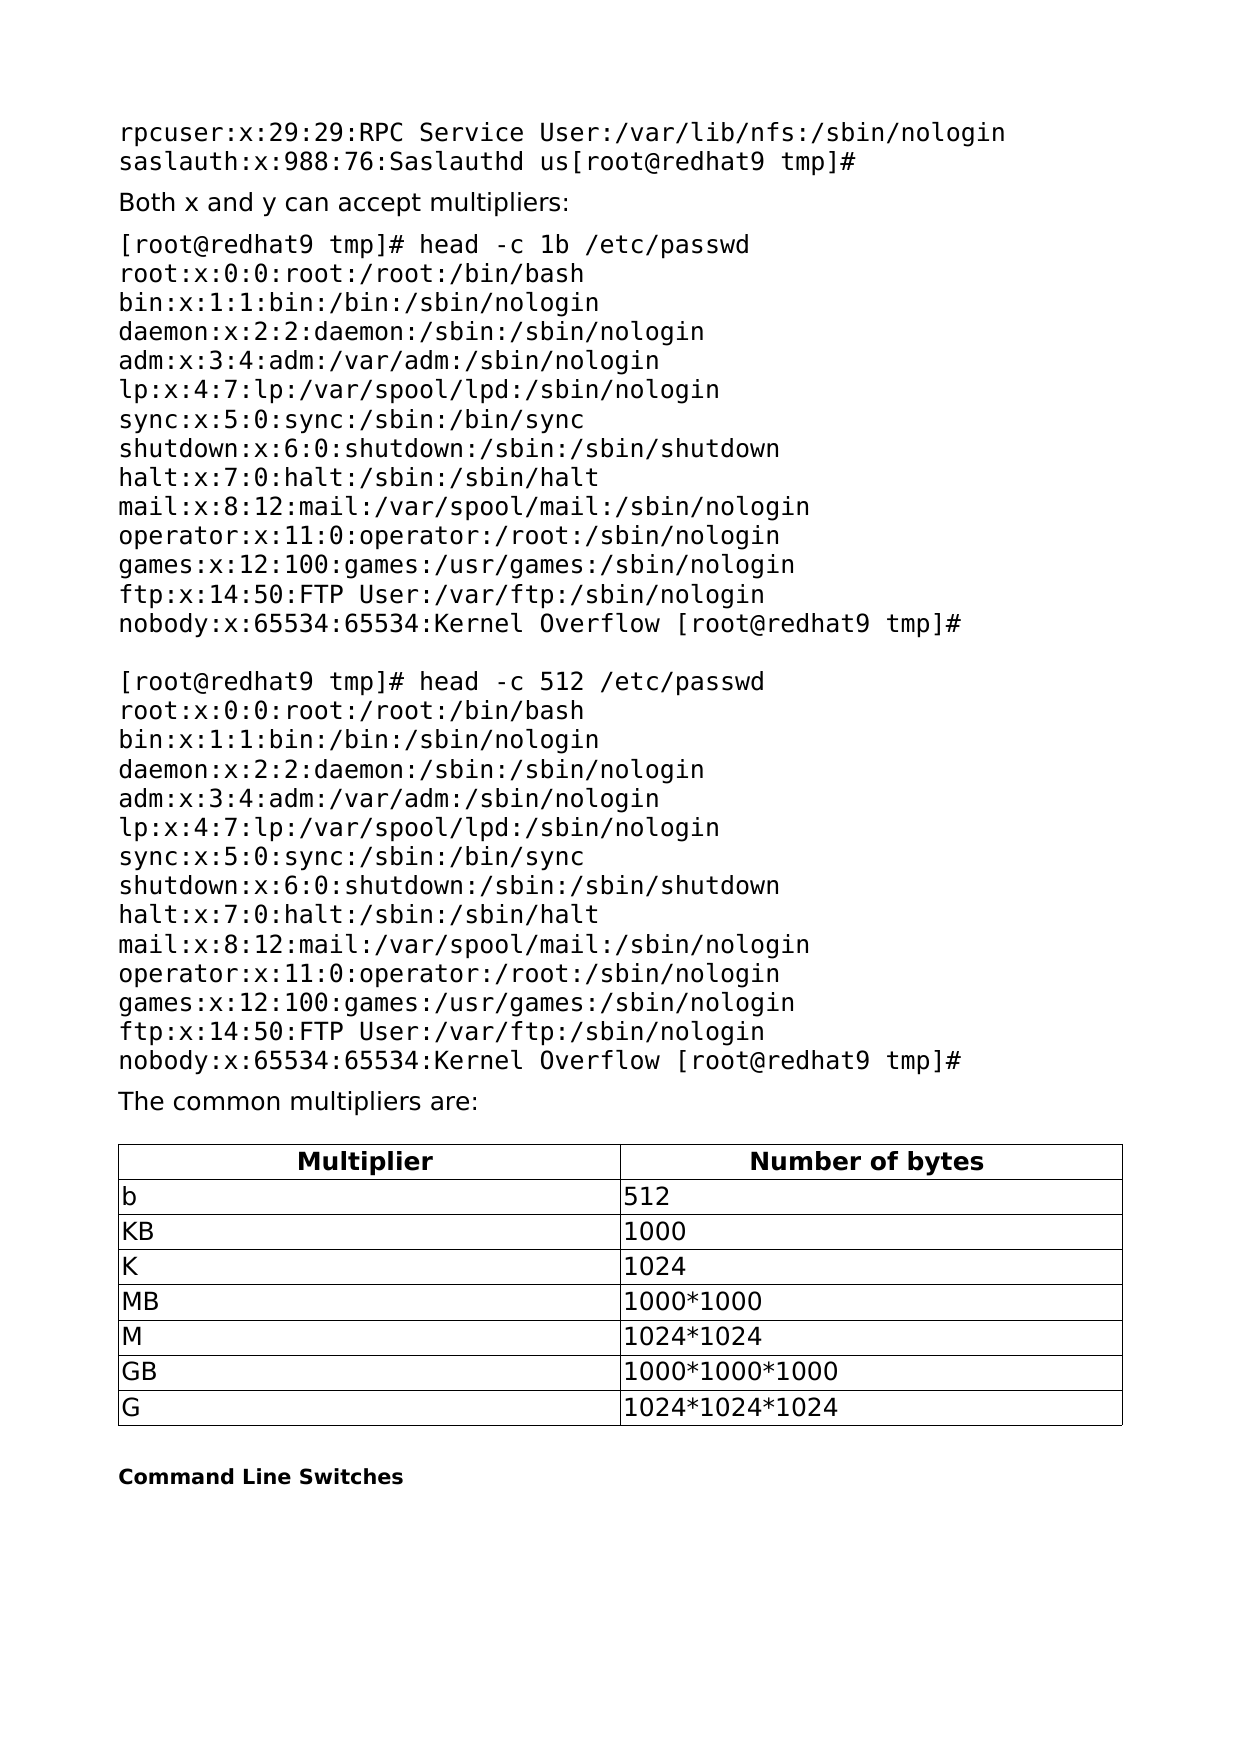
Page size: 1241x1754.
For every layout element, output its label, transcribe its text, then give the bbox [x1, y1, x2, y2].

table_cell M [119, 1321, 620, 1354]
table_cell K [119, 1250, 620, 1284]
table_cell MB [119, 1285, 620, 1319]
table_cell GB [119, 1356, 620, 1390]
text [root@redhat9 tmp]# head -c 1b /etc/passwd root:x:0:0:root:/root:/bin/bash bin:x:1:1:bin:/bin:/sbin/nologin daemon:x:2:2:daemon:/sbin:/sbin/nologin adm:x:3:4:adm:/var/adm:/sbin/nologin lp:x:4:7:lp:/var/spool/lpd:/sbin/nologin sync:x:5:0:sync:/sbin:/bin/sync shutdown:x:6:0:shutdown:/sbin:/sbin/shutdown halt:x:7:0:halt:/sbin:/sbin/halt mail:x:8:12:mail:/var/spool/mail:/sbin/nologin operator:x:11:0:operator:/root:/sbin/nologin games:x:12:100:games:/usr/games:/sbin/nologin ftp:x:14:50:FTP User:/var/ftp:/sbin/nologin nobody:x:65534:65534:Kernel Overflow [root@redhat9 tmp]# [root@redhat9 tmp]# head -c 512 /etc/passwd root:x:0:0:root:/root:/bin/bash bin:x:1:1:bin:/bin:/sbin/nologin daemon:x:2:2:daemon:/sbin:/sbin/nologin adm:x:3:4:adm:/var/adm:/sbin/nologin lp:x:4:7:lp:/var/spool/lpd:/sbin/nologin sync:x:5:0:sync:/sbin:/bin/sync shutdown:x:6:0:shutdown:/sbin:/sbin/shutdown halt:x:7:0:halt:/sbin:/sbin/halt mail:x:8:12:mail:/var/spool/mail:/sbin/nologin operator:x:11:0:operator:/root:/sbin/nologin games:x:12:100:games:/usr/games:/sbin/nologin ftp:x:14:50:FTP User:/var/ftp:/sbin/nologin nobody:x:65534:65534:Kernel Overflow [root@redhat9 tmp]# [118, 230, 1122, 1076]
table_cell b [119, 1180, 620, 1214]
text The common multipliers are: [118, 1087, 1122, 1117]
table_cell 1000*1000*1000 [621, 1356, 1122, 1390]
table_header Multiplier [119, 1145, 620, 1179]
table_cell 1000 [621, 1215, 1122, 1249]
table_header Number of bytes [621, 1145, 1122, 1179]
table_cell 1024*1024*1024 [621, 1391, 1122, 1425]
text rpcuser:x:29:29:RPC Service User:/var/lib/nfs:/sbin/nologin saslauth:x:988:76:Saslauthd us[root@redhat9 tmp]# [118, 118, 1122, 176]
table_cell 1024 [621, 1250, 1122, 1284]
table_cell 1024*1024 [621, 1321, 1122, 1354]
table_cell G [119, 1391, 620, 1425]
table_cell 1000*1000 [621, 1285, 1122, 1319]
text Both x and y can accept multipliers: [118, 188, 1122, 217]
subtitle Command Line Switches [118, 1465, 1122, 1489]
table_cell 512 [621, 1180, 1122, 1214]
table_cell KB [119, 1215, 620, 1249]
